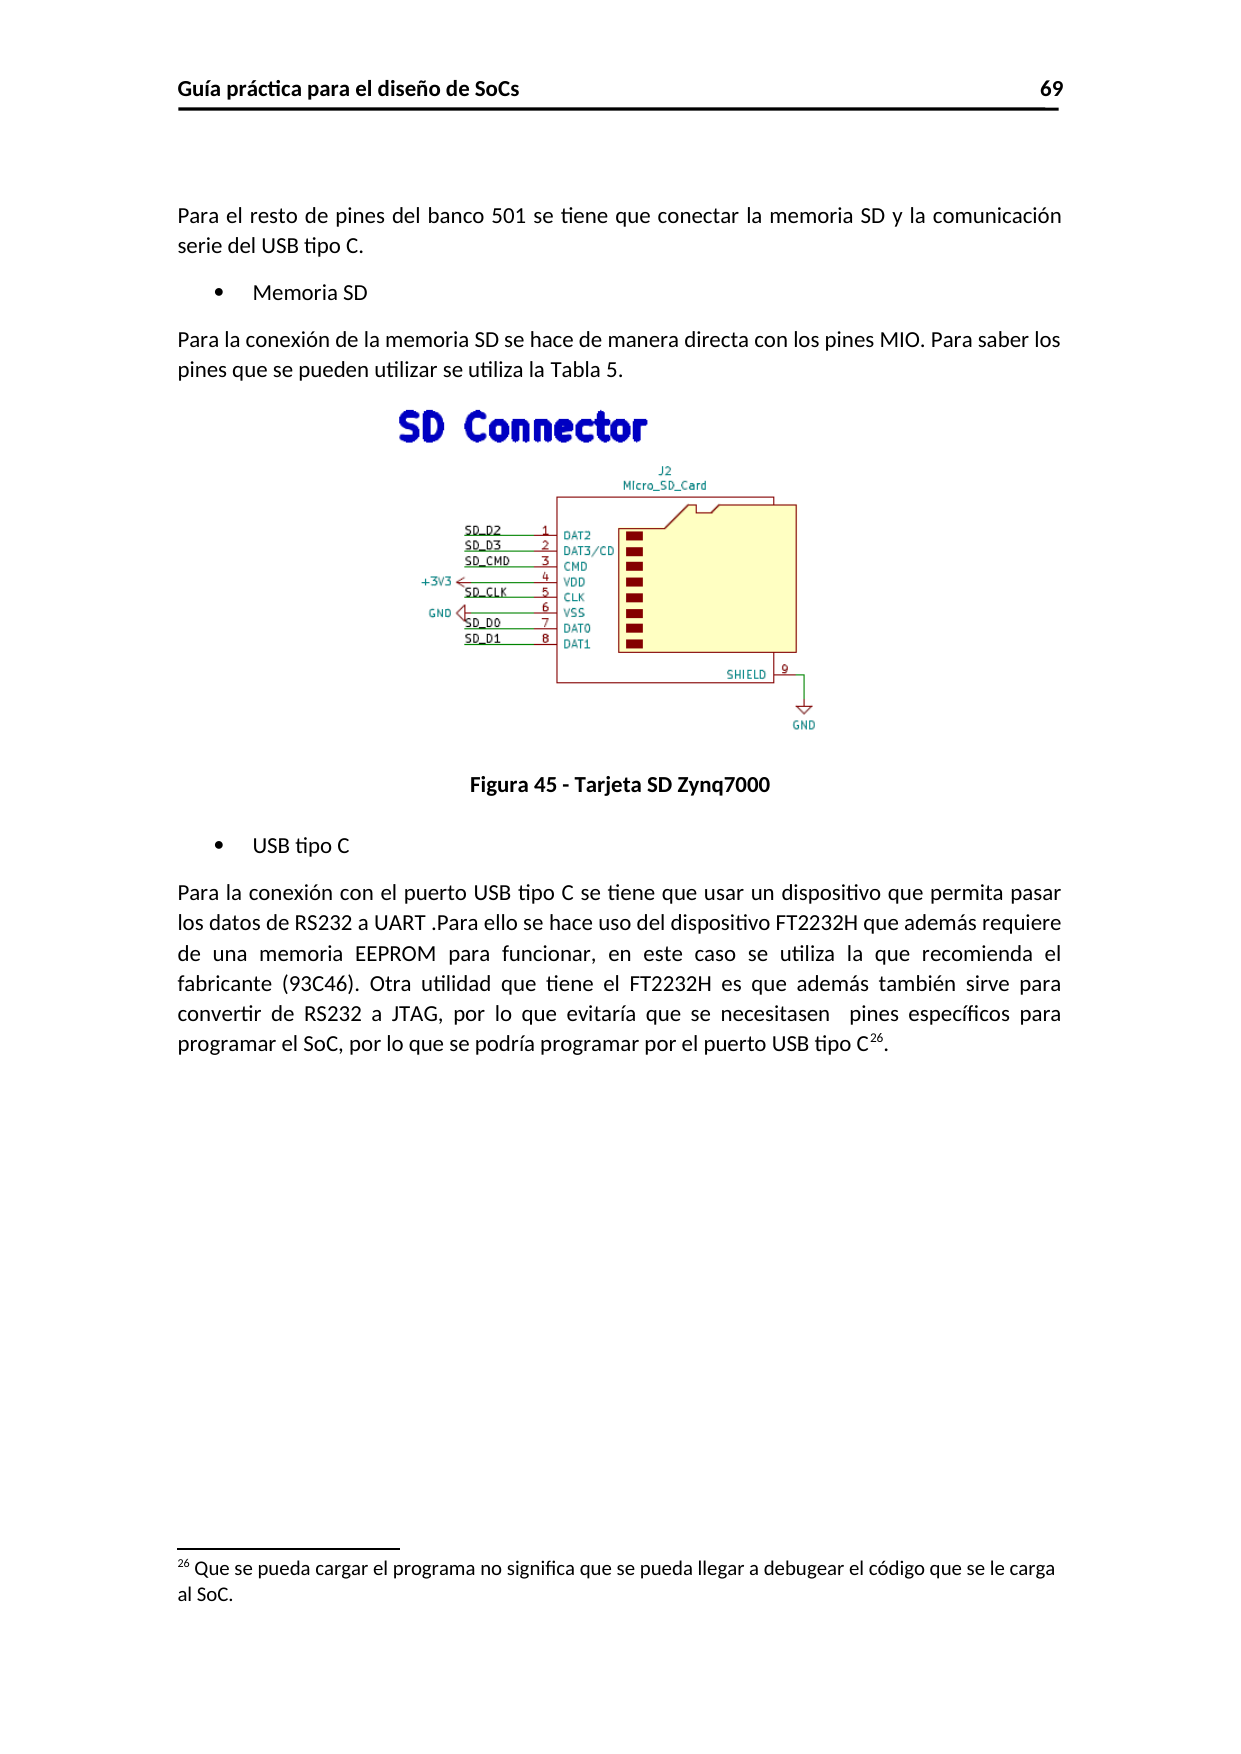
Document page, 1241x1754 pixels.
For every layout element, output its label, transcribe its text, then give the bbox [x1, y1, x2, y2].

list USB tipo C [215, 831, 1063, 859]
text Para el resto de pines del banco 501 se tiene que conectar la memoria SD y la comunicación serie del USB tipo C. [177, 201, 1063, 259]
picture [388, 402, 853, 743]
text Figura 45 - Tarjeta SD Zynq7000 [177, 770, 1063, 798]
text Para la conexión con el puerto USB tipo C se tiene que usar un dispositivo que permita pasar los datos de RS232 a UART .Para ello se hace uso del dispositivo FT2232H que además requiere de una memoria EEPROM para funcionar, en este caso se utiliza la que recomienda el fabricante (93C46). Otra utilidad que tiene el FT2232H es que además también sirve para convertir de RS232 a JTAG, por lo que evitaría que se necesitasen pines específicos para programar el SoC, por lo que se podría programar por el puerto USB tipo C. [177, 878, 1063, 1057]
list Memoria SD [215, 278, 1063, 306]
text Para la conexión de la memoria SD se hace de manera directa con los pines MIO. Para saber los pines que se pueden utilizar se utiliza la Tabla 5. [177, 325, 1063, 383]
text Que se pueda cargar el programa no significa que se pueda llegar a debugear el código que se le carga al SoC. [177, 1556, 1063, 1606]
